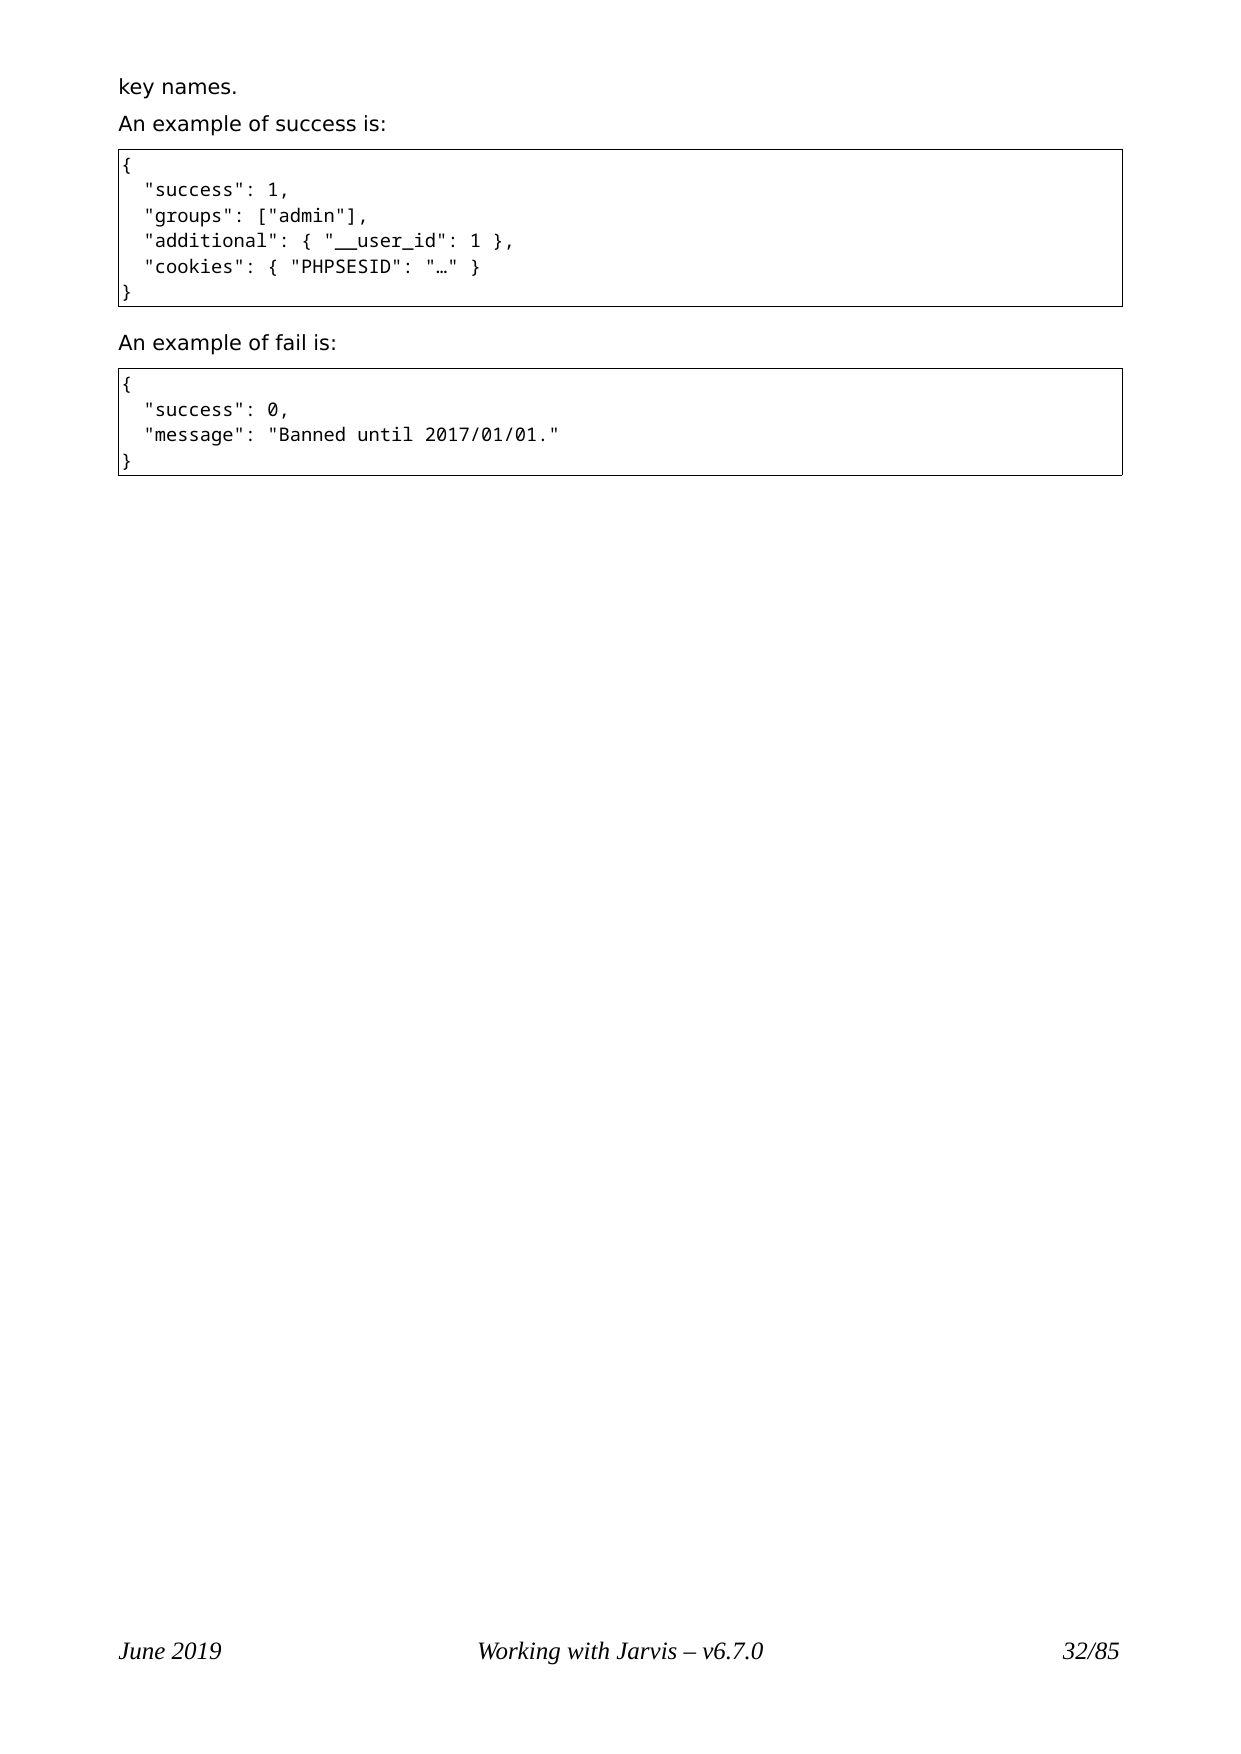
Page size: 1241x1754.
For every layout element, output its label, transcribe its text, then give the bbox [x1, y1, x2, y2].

text "message": "Banned until 2017/01/01." [119, 419, 1122, 444]
text { [119, 150, 1122, 174]
text An example of success is: [118, 112, 1122, 136]
text "success": 0, [119, 393, 1122, 419]
text "cookies": { "PHPSESID": "…" } [119, 251, 1122, 276]
text "groups": ["admin"], [119, 199, 1122, 225]
text key names. [118, 75, 1122, 99]
text } [119, 276, 1122, 306]
text "additional": { "__user_id": 1 }, [119, 225, 1122, 251]
text { [119, 369, 1122, 393]
text "success": 1, [119, 174, 1122, 199]
text } [119, 444, 1122, 475]
text An example of fail is: [118, 307, 1122, 355]
